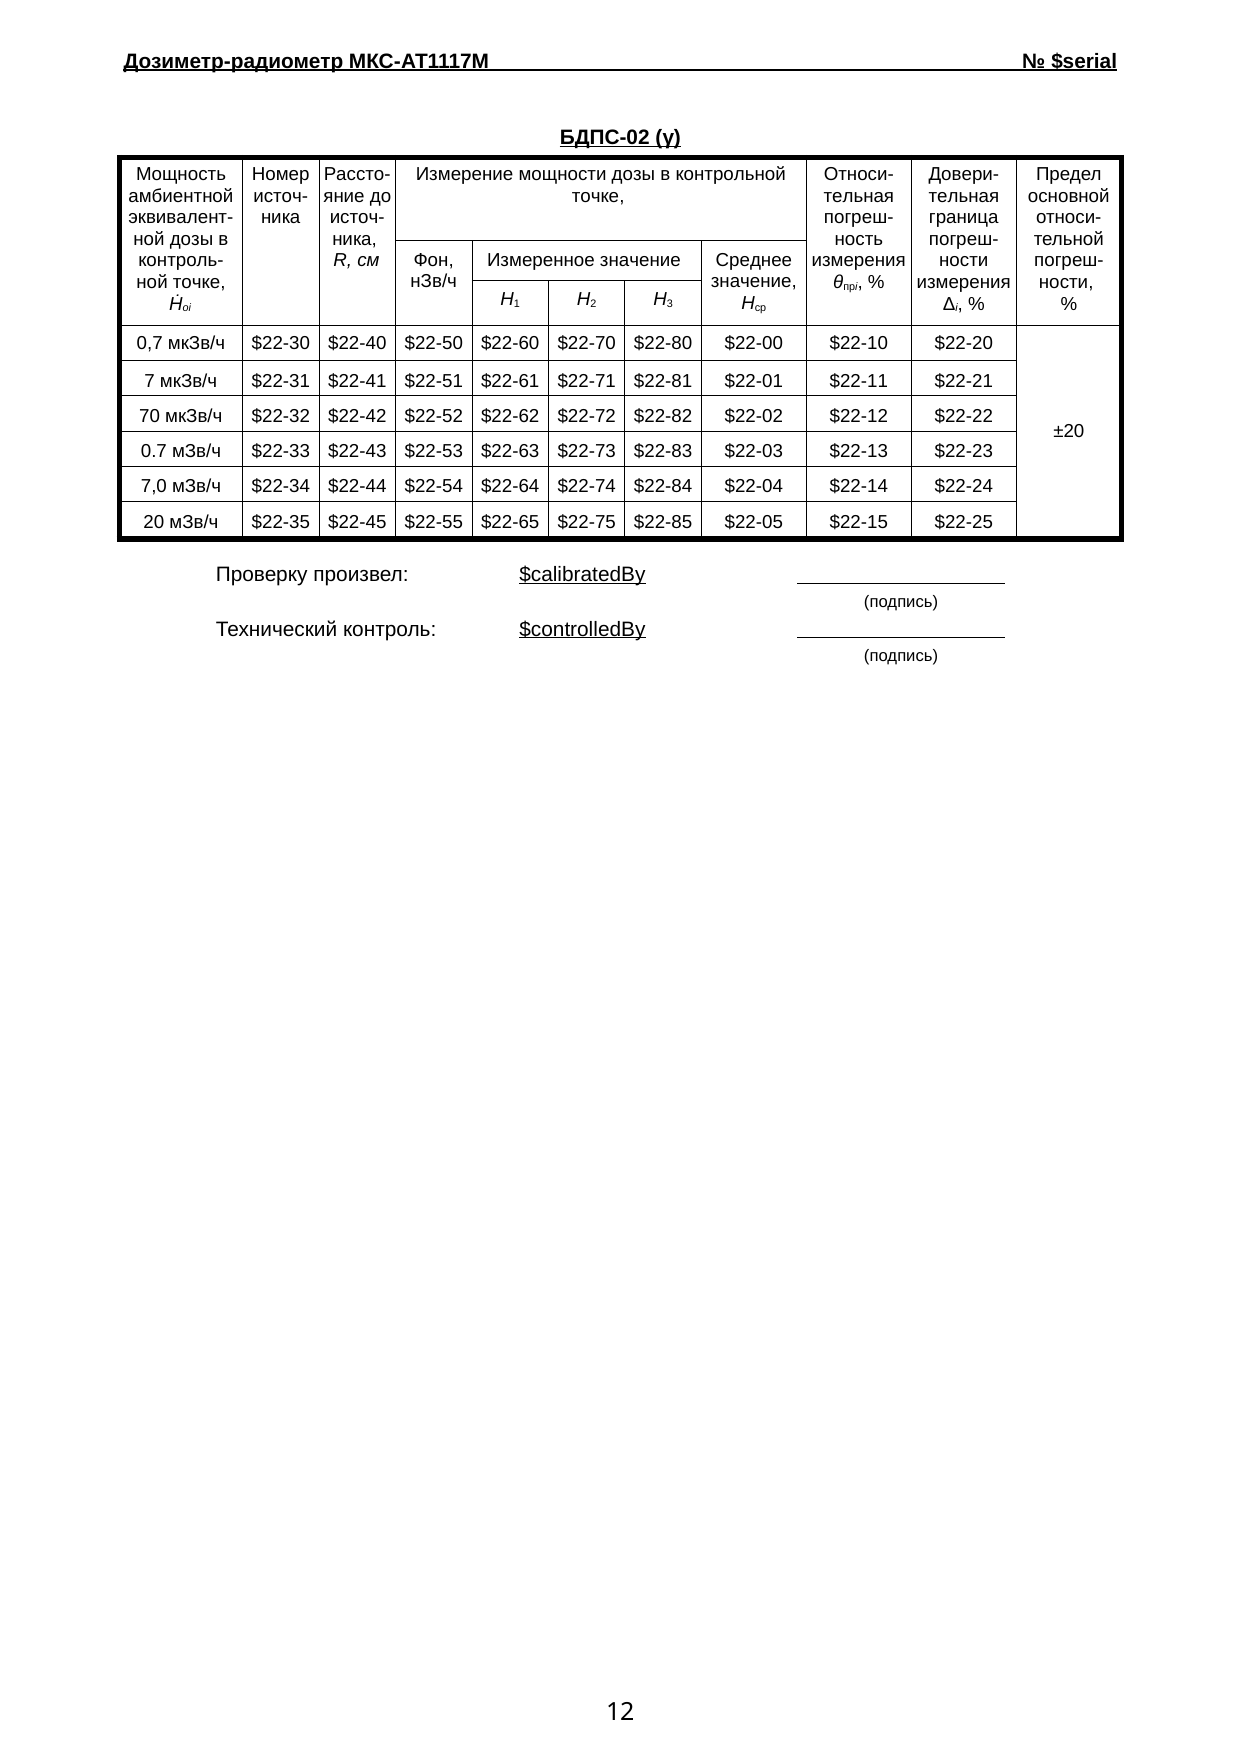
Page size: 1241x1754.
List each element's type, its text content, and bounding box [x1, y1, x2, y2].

table_cell (подпись) [771, 591, 1030, 611]
table_cell $22-24 [912, 467, 1016, 501]
table_cell [514, 646, 771, 665]
table_cell $22-60 [473, 326, 548, 360]
table_cell Среднее значение, Hср [702, 241, 806, 324]
table_cell $22-62 [473, 396, 548, 431]
table_cell $22-44 [320, 467, 395, 501]
table_cell $22-03 [702, 432, 806, 466]
table_cell $22-65 [473, 502, 548, 536]
table_cell $22-55 [396, 502, 472, 536]
table_cell Измерение мощности дозы в контрольной точке, [396, 160, 806, 240]
table_header $calibratedBy [514, 556, 771, 591]
table_cell H2 [549, 281, 624, 324]
table_cell [514, 591, 771, 611]
table_cell $22-51 [396, 361, 472, 395]
table_cell $22-10 [807, 326, 911, 360]
table_cell 7 мкЗв/ч [122, 361, 242, 395]
table_cell Мощность амбиентной эквивалент-ной дозы в контроль- ной точке, Ḣoi [122, 160, 242, 324]
table_cell 70 мкЗв/ч [122, 396, 242, 431]
table_cell $22-04 [702, 467, 806, 501]
table_cell Довери-тельная граница погреш-ности измерения Δi, % [912, 160, 1016, 324]
table_cell $22-00 [702, 326, 806, 360]
table_cell $22-64 [473, 467, 548, 501]
table_cell $22-22 [912, 396, 1016, 431]
table_cell $22-54 [396, 467, 472, 501]
table_cell $22-25 [912, 502, 1016, 536]
table_cell $22-74 [549, 467, 624, 501]
table_cell $22-61 [473, 361, 548, 395]
table_cell Рассто-яние до источ-ника, R, см [320, 160, 395, 324]
table_cell $22-15 [807, 502, 911, 536]
table_cell $22-73 [549, 432, 624, 466]
table_cell $22-82 [625, 396, 701, 431]
table_cell $22-50 [396, 326, 472, 360]
table_cell $22-31 [243, 361, 319, 395]
table_cell $22-32 [243, 396, 319, 431]
table_cell $22-63 [473, 432, 548, 466]
table_cell $22-53 [396, 432, 472, 466]
table_cell $22-75 [549, 502, 624, 536]
table_cell $22-83 [625, 432, 701, 466]
table_cell $22-23 [912, 432, 1016, 466]
table_cell $22-20 [912, 326, 1016, 360]
table_cell 20 мЗв/ч [122, 502, 242, 536]
table_cell $22-21 [912, 361, 1016, 395]
table_cell Относи-тельная погреш-ность измерения θпрi, % [807, 160, 911, 324]
table_cell $22-14 [807, 467, 911, 501]
table_cell $22-30 [243, 326, 319, 360]
table_cell $22-70 [549, 326, 624, 360]
table_cell (подпись) [771, 646, 1030, 665]
table_cell $22-43 [320, 432, 395, 466]
table_header БДПС-02 (γ) [119, 109, 1121, 155]
table_cell $22-84 [625, 467, 701, 501]
table_cell $22-52 [396, 396, 472, 431]
table_cell $22-71 [549, 361, 624, 395]
table_cell $controlledBy [514, 611, 771, 646]
table_cell Предел основной относи-тельной погреш-ности, % [1017, 160, 1119, 324]
table_cell $22-35 [243, 502, 319, 536]
table_cell $22-12 [807, 396, 911, 431]
table_header Проверку произвел: [210, 556, 513, 591]
table_cell [210, 591, 513, 611]
table_cell $22-05 [702, 502, 806, 536]
table_cell 0,7 мкЗв/ч [122, 326, 242, 360]
table_cell $22-85 [625, 502, 701, 536]
table_cell ±20 [1017, 326, 1119, 536]
table_cell $22-42 [320, 396, 395, 431]
table_cell $22-02 [702, 396, 806, 431]
table_cell Измеренное значение [473, 241, 701, 280]
table_cell $22-80 [625, 326, 701, 360]
table_cell H3 [625, 281, 701, 324]
table_cell Технический контроль: [210, 611, 513, 646]
table_cell $22-11 [807, 361, 911, 395]
table_cell H1 [473, 281, 548, 324]
table_cell 7,0 мЗв/ч [122, 467, 242, 501]
table_cell [210, 646, 513, 665]
table_cell $22-81 [625, 361, 701, 395]
table_cell [771, 611, 1030, 646]
table_cell $22-72 [549, 396, 624, 431]
table_header [771, 556, 1030, 591]
table_cell Фон, нЗв/ч [396, 241, 472, 324]
table_cell Номер источ-ника [243, 160, 319, 324]
table_cell $22-33 [243, 432, 319, 466]
table_cell $22-13 [807, 432, 911, 466]
table_cell $22-45 [320, 502, 395, 536]
table_cell $22-41 [320, 361, 395, 395]
table_cell $22-01 [702, 361, 806, 395]
table_cell 0.7 мЗв/ч [122, 432, 242, 466]
table_cell $22-34 [243, 467, 319, 501]
table_cell $22-40 [320, 326, 395, 360]
